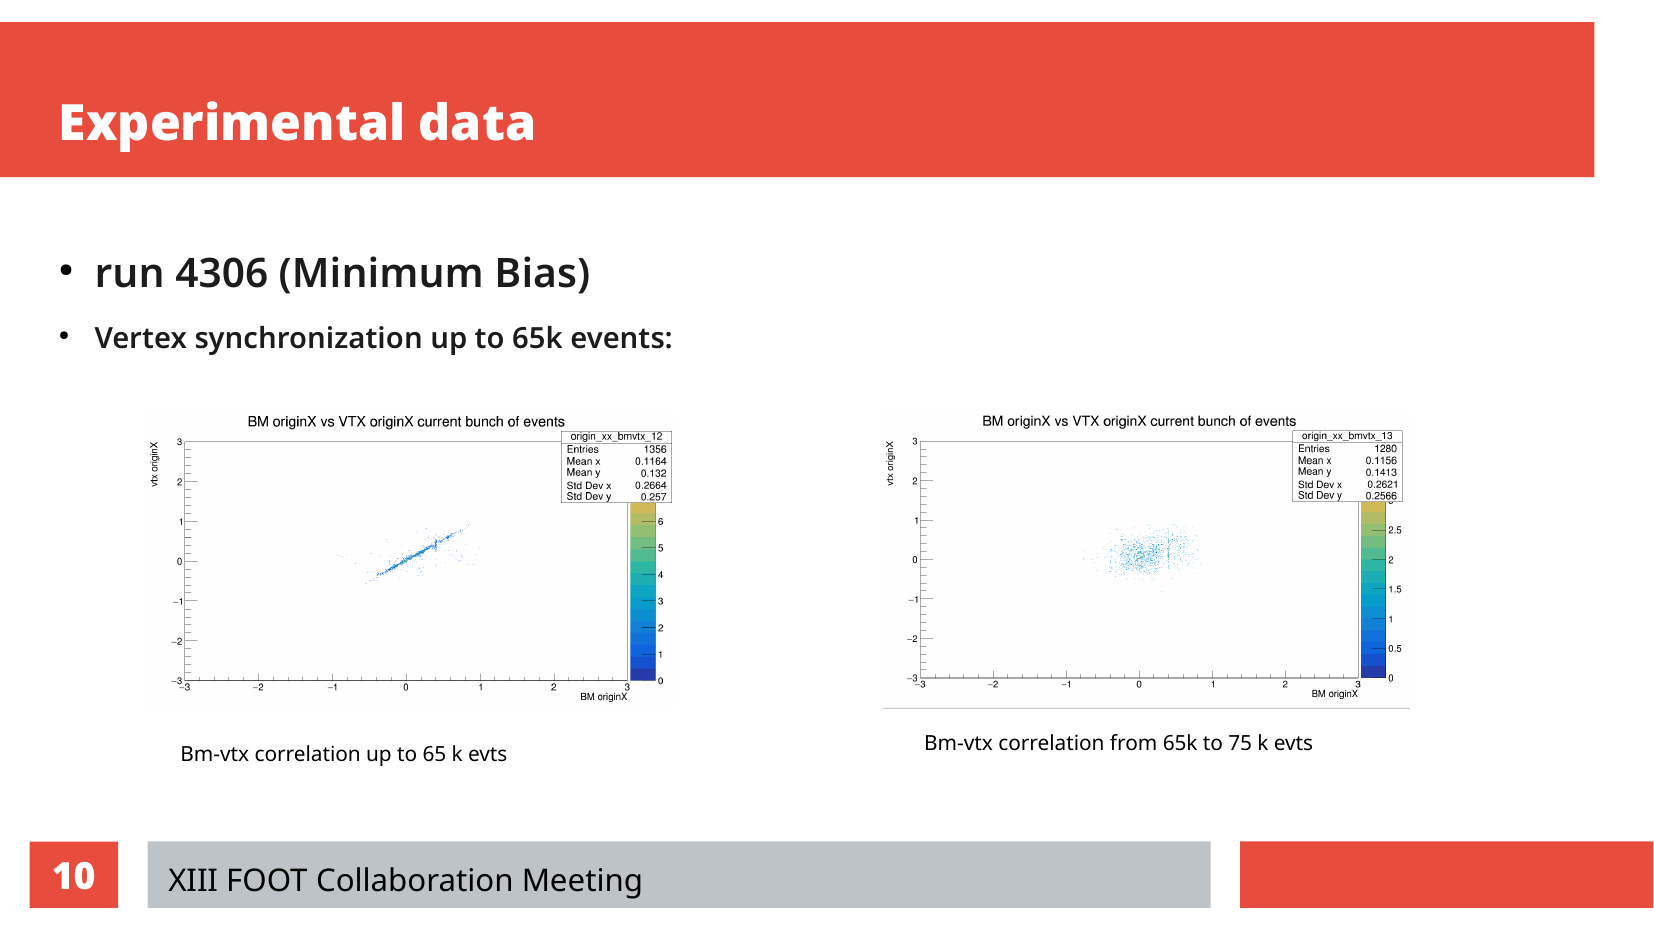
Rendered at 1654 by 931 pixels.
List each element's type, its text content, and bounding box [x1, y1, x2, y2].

picture [883, 413, 1410, 709]
text_box Bm-vtx correlation from 65k to 75 k evts [909, 721, 1489, 780]
title Experimental data [59, 44, 1595, 156]
text_box Bm-vtx correlation up to 65 k evts [165, 732, 745, 791]
text_box XIII FOOT Collaboration Meeting [153, 850, 956, 914]
picture [143, 413, 674, 707]
list run 4306 (Minimum Bias) Vertex synchronization up to 65k events: [59, 243, 1565, 820]
